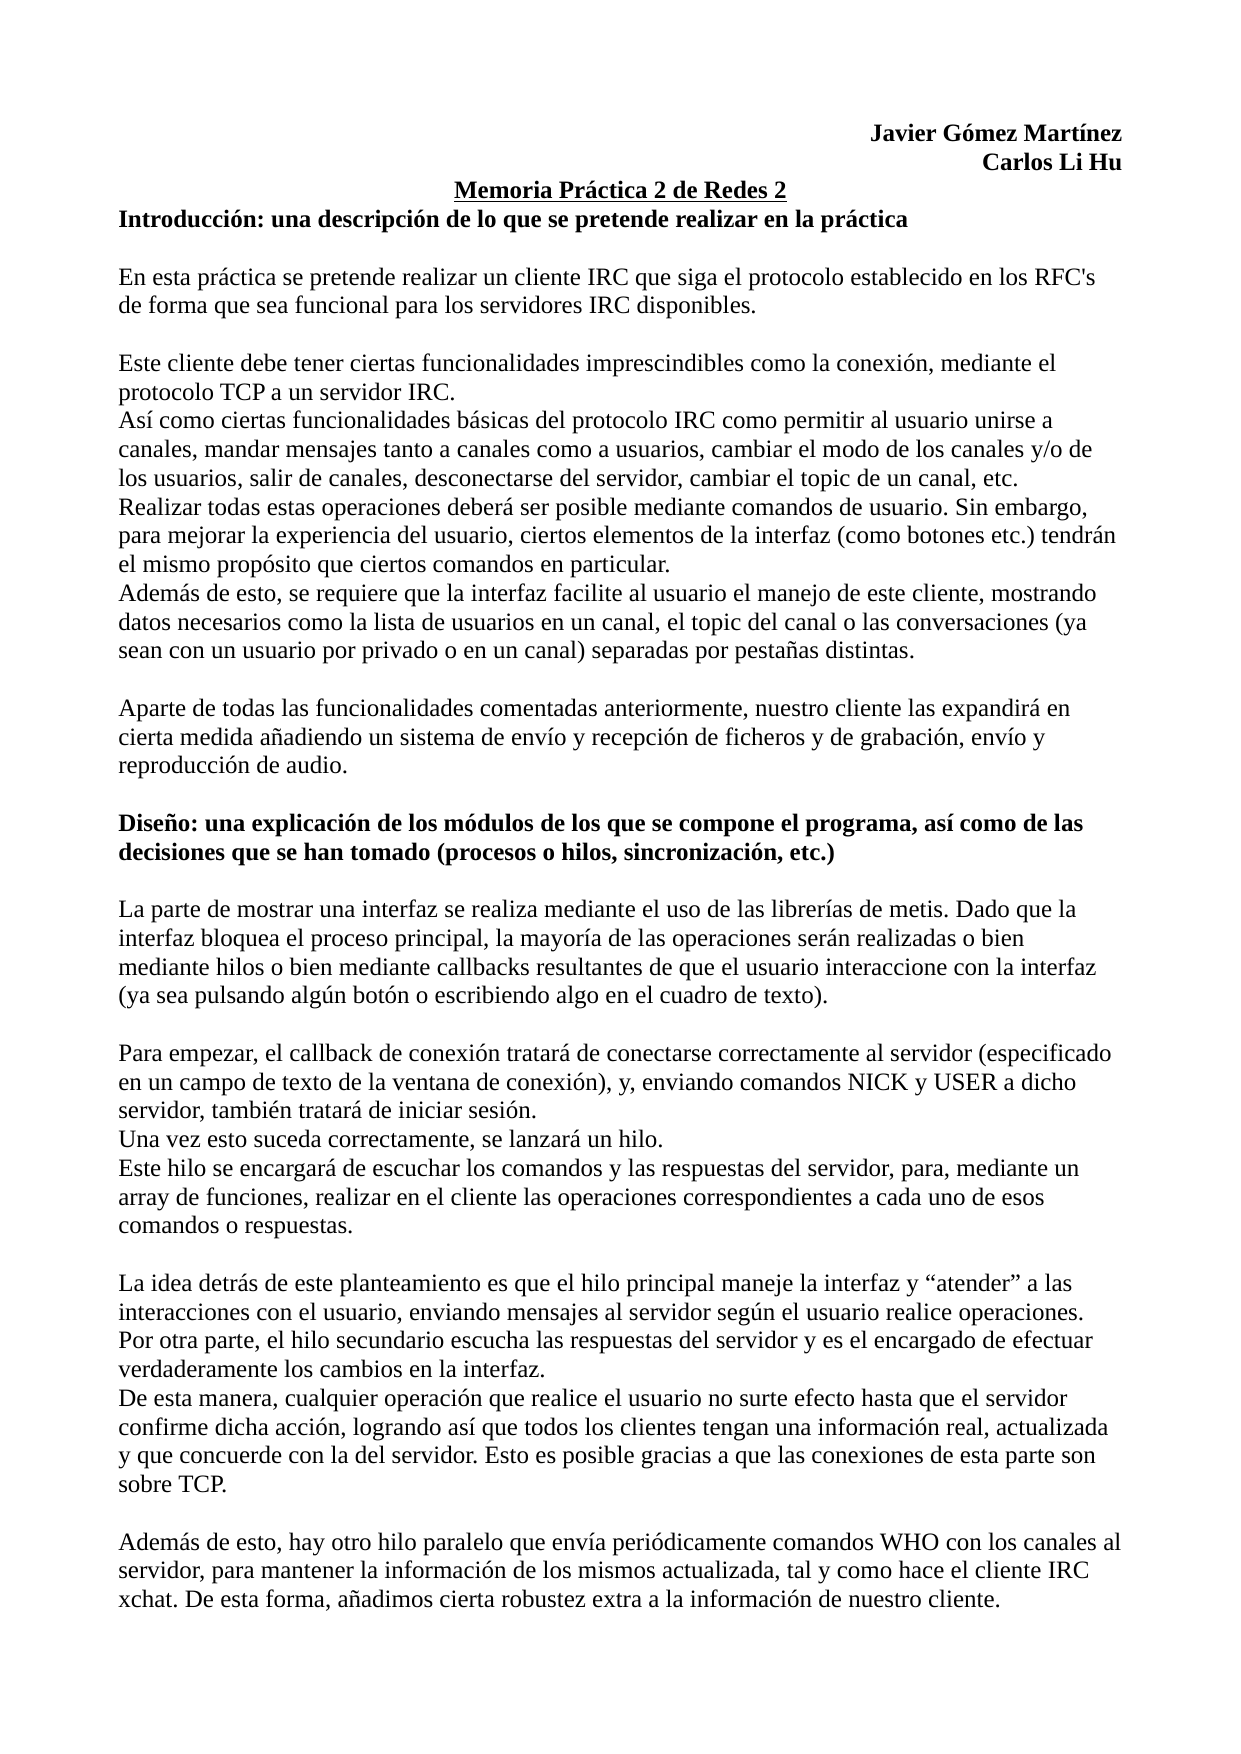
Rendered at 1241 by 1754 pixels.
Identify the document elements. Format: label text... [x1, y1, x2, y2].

text Por otra parte, el hilo secundario escucha las respuestas del servidor y es el encargado de efectuar verdaderamente los cambios en la interfaz. [118, 1326, 1122, 1383]
text Para empezar, el callback de conexión tratará de conectarse correctamente al servidor (especificado en un campo de texto de la ventana de conexión), y, enviando comandos NICK y USER a dicho servidor, también tratará de iniciar sesión. [118, 1038, 1122, 1124]
text La idea detrás de este planteamiento es que el hilo principal maneje la interfaz y “atender” a las interacciones con el usuario, enviando mensajes al servidor según el usuario realice operaciones. [118, 1268, 1122, 1326]
text Javier Gómez Martínez [118, 118, 1122, 147]
text Este cliente debe tener ciertas funcionalidades imprescindibles como la conexión, mediante el protocolo TCP a un servidor IRC. [118, 348, 1122, 406]
text Así como ciertas funcionalidades básicas del protocolo IRC como permitir al usuario unirse a canales, mandar mensajes tanto a canales como a usuarios, cambiar el modo de los canales y/o de los usuarios, salir de canales, desconectarse del servidor, cambiar el topic de un canal, etc. [118, 406, 1122, 492]
text Diseño: una explicación de los módulos de los que se compone el programa, así como de las [118, 808, 1122, 837]
text Introducción: una descripción de lo que se pretende realizar en la práctica [118, 204, 1122, 233]
text Aparte de todas las funcionalidades comentadas anteriormente, nuestro cliente las expandirá en cierta medida añadiendo un sistema de envío y recepción de ficheros y de grabación, envío y reproducción de audio. [118, 693, 1122, 779]
text decisiones que se han tomado (procesos o hilos, sincronización, etc.) [118, 837, 1122, 866]
text Este hilo se encargará de escuchar los comandos y las respuestas del servidor, para, mediante un array de funciones, realizar en el cliente las operaciones correspondientes a cada uno de esos comandos o respuestas. [118, 1153, 1122, 1239]
text De esta manera, cualquier operación que realice el usuario no surte efecto hasta que el servidor confirme dicha acción, logrando así que todos los clientes tengan una información real, actualizada y que concuerde con la del servidor. Esto es posible gracias a que las conexiones de esta parte son sobre TCP. [118, 1383, 1122, 1498]
text Carlos Li Hu [118, 147, 1122, 176]
text Realizar todas estas operaciones deberá ser posible mediante comandos de usuario. Sin embargo, para mejorar la experiencia del usuario, ciertos elementos de la interfaz (como botones etc.) tendrán el mismo propósito que ciertos comandos en particular. [118, 492, 1122, 578]
text Además de esto, hay otro hilo paralelo que envía periódicamente comandos WHO con los canales al servidor, para mantener la información de los mismos actualizada, tal y como hace el cliente IRC xchat. De esta forma, añadimos cierta robustez extra a la información de nuestro cliente. [118, 1527, 1122, 1613]
text Además de esto, se requiere que la interfaz facilite al usuario el manejo de este cliente, mostrando datos necesarios como la lista de usuarios en un canal, el topic del canal o las conversaciones (ya sean con un usuario por privado o en un canal) separadas por pestañas distintas. [118, 578, 1122, 664]
text Memoria Práctica 2 de Redes 2 [118, 176, 1122, 204]
text Una vez esto suceda correctamente, se lanzará un hilo. [118, 1124, 1122, 1153]
text La parte de mostrar una interfaz se realiza mediante el uso de las librerías de metis. Dado que la interfaz bloquea el proceso principal, la mayoría de las operaciones serán realizadas o bien mediante hilos o bien mediante callbacks resultantes de que el usuario interaccione con la interfaz (ya sea pulsando algún botón o escribiendo algo en el cuadro de texto). [118, 894, 1122, 1009]
text En esta práctica se pretende realizar un cliente IRC que siga el protocolo establecido en los RFC's de forma que sea funcional para los servidores IRC disponibles. [118, 262, 1122, 319]
